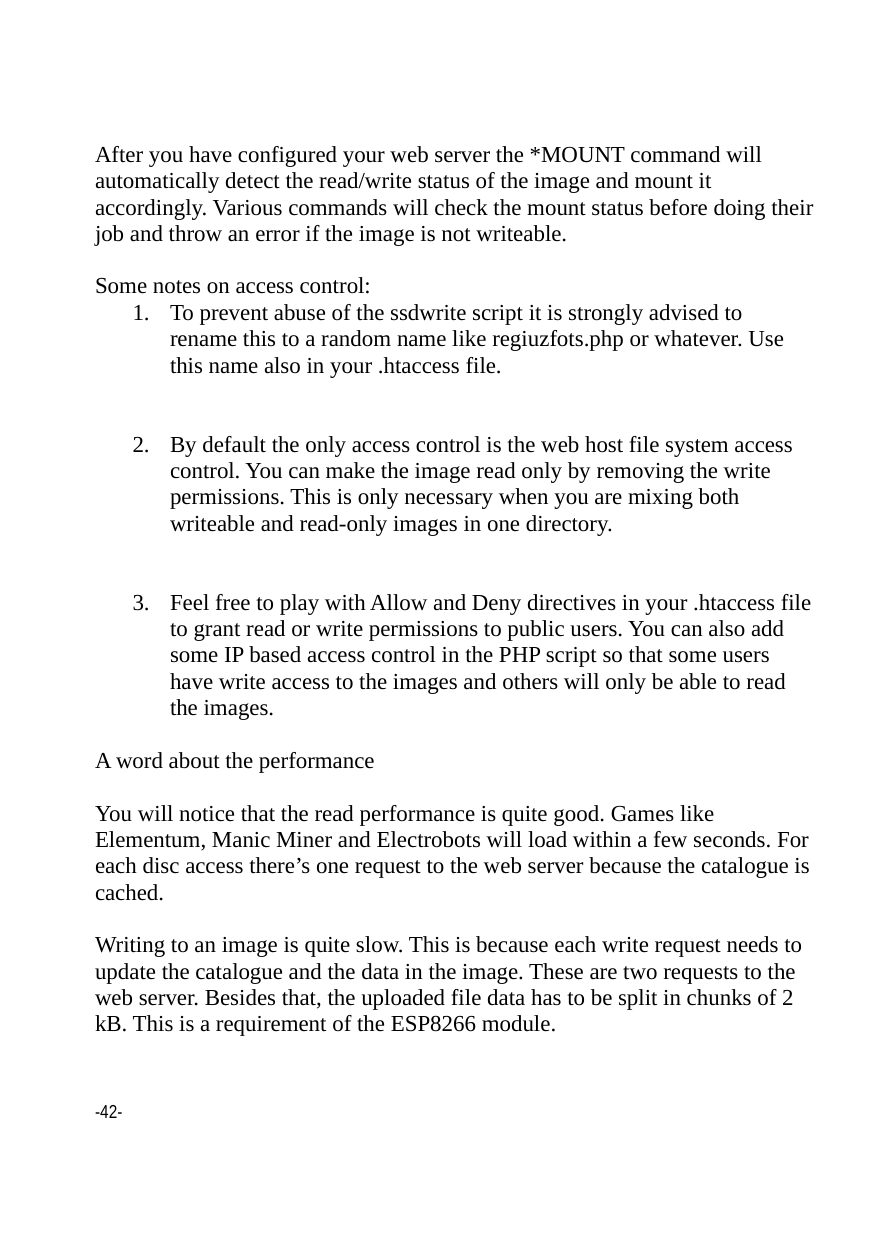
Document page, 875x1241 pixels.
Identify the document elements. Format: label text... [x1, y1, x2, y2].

text You will notice that the read performance is quite good. Games like Elementum, Manic Miner and Electrobots will load within a few seconds. For each disc access there’s one request to the web server because the catalogue is cached. [95, 800, 815, 905]
text A word about the performance [95, 747, 815, 773]
list By default the only access control is the web host file system access control. You can make the image read only by removing the write permissions. This is only necessary when you are mixing both writeable and read-only images in one directory. [132, 431, 815, 589]
list Feel free to play with Allow and Deny directives in your .htaccess file to grant read or write permissions to public users. You can also add some IP based access control in the PHP script so that some users have write access to the images and others will only be able to read the images. [132, 589, 815, 721]
text Writing to an image is quite slow. This is because each write request needs to update the catalogue and the data in the image. These are two requests to the web server. Besides that, the uploaded file data has to be split in chunks of 2 kB. This is a requirement of the ESP8266 module. [95, 931, 815, 1037]
text Some notes on access control: [95, 273, 815, 299]
list To prevent abuse of the ssdwrite script it is strongly advised to rename this to a random name like regiuzfots.php or whatever. Use this name also in your .htaccess file. [132, 299, 815, 431]
text After you have configured your web server the *MOUNT command will automatically detect the read/write status of the image and mount it accordingly. Various commands will check the mount status before doing their job and throw an error if the image is not writeable. [95, 141, 815, 246]
